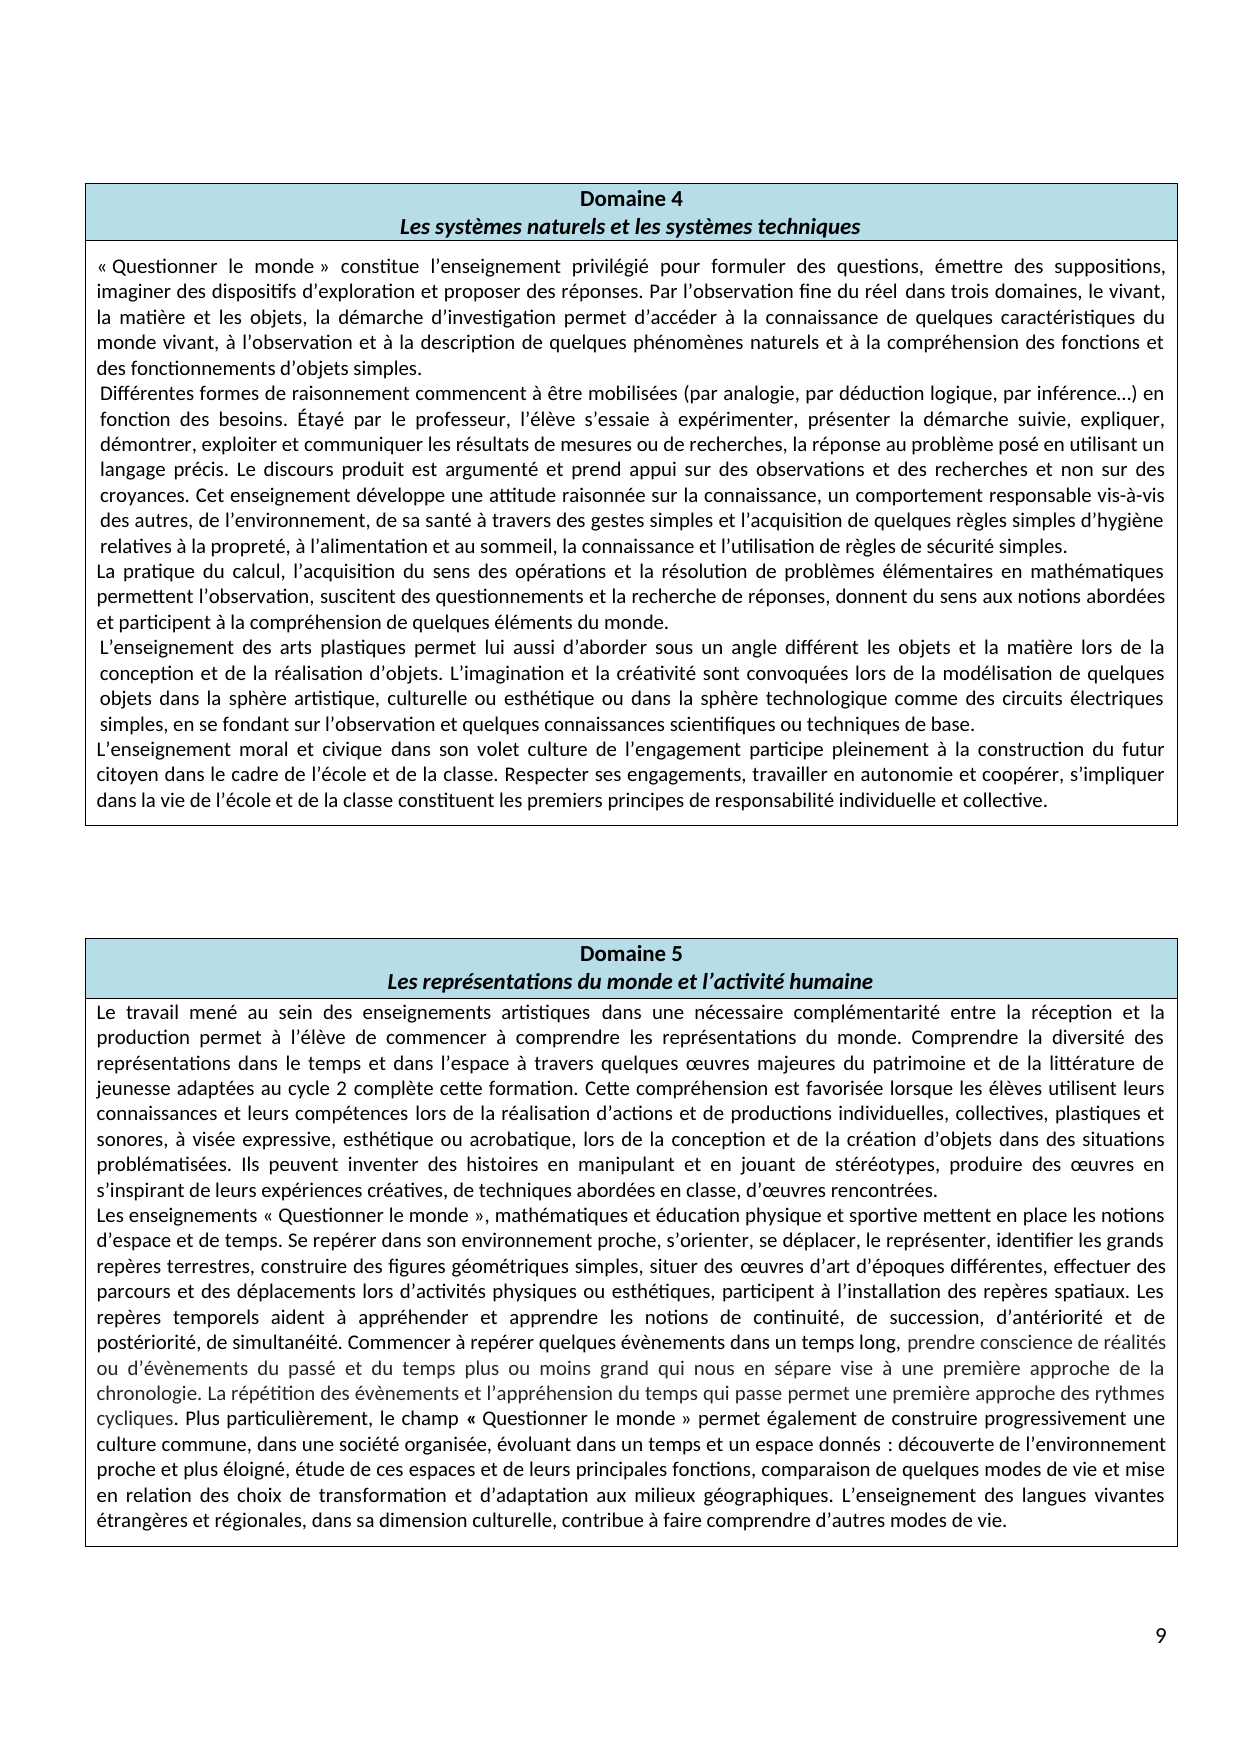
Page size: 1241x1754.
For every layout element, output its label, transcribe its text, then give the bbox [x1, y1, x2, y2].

table_cell Le travail mené au sein des enseignements artistiques dans une nécessaire complémentarité entre la réception et la production permet à l’élève de commencer à comprendre les représentations du monde. Comprendre la diversité des représentations dans le temps et dans l’espace à travers quelques œuvres majeures du patrimoine et de la littérature de jeunesse adaptées au cycle 2 complète cette formation. Cette compréhension est favorisée lorsque les élèves utilisent leurs connaissances et leurs compétences lors de la réalisation d’actions et de productions individuelles, collectives, plastiques et sonores, à visée expressive, esthétique ou acrobatique, lors de la conception et de la création d’objets dans des situations problématisées. Ils peuvent inventer des histoires en manipulant et en jouant de stéréotypes, produire des œuvres en s’inspirant de leurs expériences créatives, de techniques abordées en classe, d’œuvres rencontrées. Les enseignements « Questionner le monde », mathématiques et éducation physique et sportive mettent en place les notions d’espace et de temps. Se repérer dans son environnement proche, s’orienter, se déplacer, le représenter, identifier les grands repères terrestres, construire des figures géométriques simples, situer des œuvres d’art d’époques différentes, effectuer des parcours et des déplacements lors d’activités physiques ou esthétiques, participent à l’installation des repères spatiaux. Les repères temporels aident à appréhender et apprendre les notions de continuité, de succession, d’antériorité et de postériorité, de simultanéité. Commencer à repérer quelques évènements dans un temps long, prendre conscience de réalités ou d’évènements du passé et du temps plus ou moins grand qui nous en sépare vise à une première approche de la chronologie. La répétition des évènements et l’appréhension du temps qui passe permet une première approche des rythmes cycliques. Plus particulièrement, le champ « Questionner le monde » permet également de construire progressivement une culture commune, dans une société organisée, évoluant dans un temps et un espace donnés : découverte de l’environnement proche et plus éloigné, étude de ces espaces et de leurs principales fonctions, comparaison de quelques modes de vie et mise en relation des choix de transformation et d’adaptation aux milieux géographiques. L’enseignement des langues vivantes étrangères et régionales, dans sa dimension culturelle, contribue à faire comprendre d’autres modes de vie. [86, 999, 1177, 1546]
table_cell « Questionner le monde » constitue l’enseignement privilégié pour formuler des questions, émettre des suppositions, imaginer des dispositifs d’exploration et proposer des réponses. Par l’observation fine du réel dans trois domaines, le vivant, la matière et les objets, la démarche d’investigation permet d’accéder à la connaissance de quelques caractéristiques du monde vivant, à l’observation et à la description de quelques phénomènes naturels et à la compréhension des fonctions et des fonctionnements d’objets simples. Différentes formes de raisonnement commencent à être mobilisées (par analogie, par déduction logique, par inférence…) en fonction des besoins. Étayé par le professeur, l’élève s’essaie à expérimenter, présenter la démarche suivie, expliquer, démontrer, exploiter et communiquer les résultats de mesures ou de recherches, la réponse au problème posé en utilisant un langage précis. Le discours produit est argumenté et prend appui sur des observations et des recherches et non sur des croyances. Cet enseignement développe une attitude raisonnée sur la connaissance, un comportement responsable vis-à-vis des autres, de l’environnement, de sa santé à travers des gestes simples et l’acquisition de quelques règles simples d’hygiène relatives à la propreté, à l’alimentation et au sommeil, la connaissance et l’utilisation de règles de sécurité simples. La pratique du calcul, l’acquisition du sens des opérations et la résolution de problèmes élémentaires en mathématiques permettent l’observation, suscitent des questionnements et la recherche de réponses, donnent du sens aux notions abordées et participent à la compréhension de quelques éléments du monde. L’enseignement des arts plastiques permet lui aussi d’aborder sous un angle différent les objets et la matière lors de la conception et de la réalisation d’objets. L’imagination et la créativité sont convoquées lors de la modélisation de quelques objets dans la sphère artistique, culturelle ou esthétique ou dans la sphère technologique comme des circuits électriques simples, en se fondant sur l’observation et quelques connaissances scientifiques ou techniques de base. L’enseignement moral et civique dans son volet culture de l’engagement participe pleinement à la construction du futur citoyen dans le cadre de l’école et de la classe. Respecter ses engagements, travailler en autonomie et coopérer, s’impliquer dans la vie de l’école et de la classe constituent les premiers principes de responsabilité individuelle et collective. [86, 241, 1177, 825]
table_header Domaine 5 Les représentations du monde et l’activité humaine [86, 939, 1177, 998]
table_header Domaine 4 Les systèmes naturels et les systèmes techniques [86, 184, 1177, 240]
